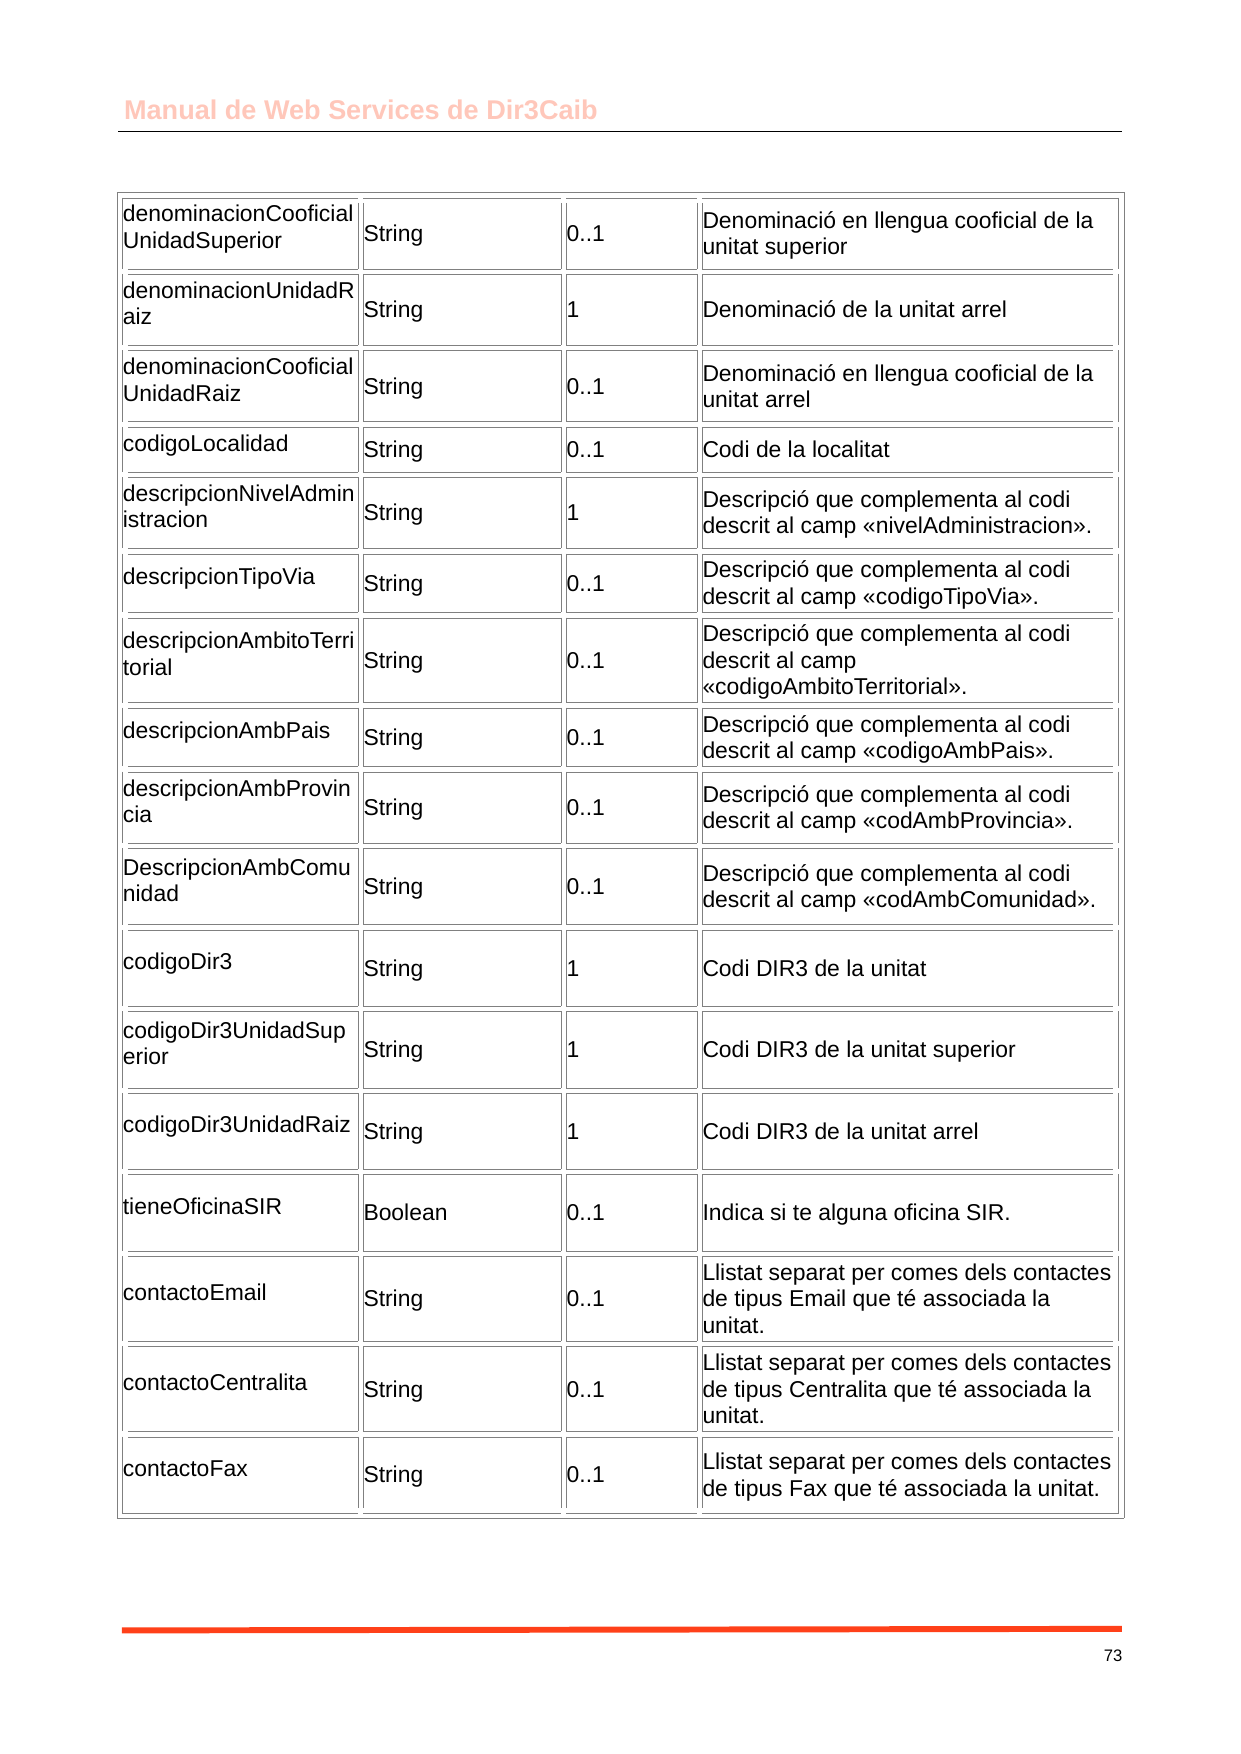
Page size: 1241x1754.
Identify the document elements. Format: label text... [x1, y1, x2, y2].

table_cell Llistat separat per comes dels contactes de tipus Fax que té associada la unitat. [699, 1431, 1121, 1513]
table_cell 1 [564, 1088, 699, 1169]
table_cell descripcionAmbProvincia [120, 766, 360, 843]
table_cell contactoFax [120, 1431, 360, 1513]
table_cell String [360, 421, 563, 472]
table_cell 0..1 [564, 1341, 699, 1431]
table_cell Boolean [360, 1169, 563, 1251]
table_cell String [360, 843, 563, 924]
table_cell 0..1 [564, 421, 699, 472]
table_cell String [360, 472, 563, 548]
table_cell String [360, 345, 563, 421]
table_cell Codi de la localitat [699, 421, 1121, 472]
table_cell 0..1 [564, 548, 699, 612]
table_cell 0..1 [564, 1431, 699, 1513]
table_cell String [360, 702, 563, 766]
table_cell 1 [564, 269, 699, 345]
table_cell denominacionUnidadRaiz [120, 269, 360, 345]
table_cell codigoDir3 [120, 924, 360, 1006]
table_cell 0..1 [564, 766, 699, 843]
table_cell codigoLocalidad [120, 421, 360, 472]
table_cell String [360, 924, 563, 1006]
table_cell tieneOficinaSIR [120, 1169, 360, 1251]
table_cell codigoDir3UnidadRaiz [120, 1088, 360, 1169]
table_cell descripcionAmbitoTerritorial [120, 612, 360, 702]
table_cell 0..1 [564, 193, 699, 268]
table_cell Llistat separat per comes dels contactes de tipus Email que té associada la unitat. [699, 1251, 1121, 1341]
table_cell String [360, 1431, 563, 1513]
table_cell DescripcionAmbComunidad [120, 843, 360, 924]
table_cell Denominació de la unitat arrel [699, 269, 1121, 345]
table_cell descripcionTipoVia [120, 548, 360, 612]
table_cell Denominació en llengua cooficial de la unitat arrel [699, 345, 1121, 421]
table_cell denominacionCooficialUnidadSuperior [120, 193, 360, 268]
table_cell 0..1 [564, 612, 699, 702]
table_cell 0..1 [564, 1251, 699, 1341]
table_cell descripcionNivelAdministracion [120, 472, 360, 548]
table_cell contactoCentralita [120, 1341, 360, 1431]
table_cell descripcionAmbPais [120, 702, 360, 766]
table_cell Descripció que complementa al codi descrit al camp «codAmbComunidad». [699, 843, 1121, 924]
table_cell String [360, 193, 563, 268]
table_cell 1 [564, 1006, 699, 1087]
table_cell String [360, 1251, 563, 1341]
table_cell String [360, 269, 563, 345]
table_cell String [360, 612, 563, 702]
table_cell 1 [564, 924, 699, 1006]
table_cell Indica si te alguna oficina SIR. [699, 1169, 1121, 1251]
table_cell denominacionCooficialUnidadRaiz [120, 345, 360, 421]
table_cell Codi DIR3 de la unitat superior [699, 1006, 1121, 1087]
table_cell Descripció que complementa al codi descrit al camp «nivelAdministracion». [699, 472, 1121, 548]
table_cell 0..1 [564, 1169, 699, 1251]
table_cell 1 [564, 472, 699, 548]
table_cell Codi DIR3 de la unitat arrel [699, 1088, 1121, 1169]
table_cell Denominació en llengua cooficial de la unitat superior [699, 193, 1121, 268]
table_cell Codi DIR3 de la unitat [699, 924, 1121, 1006]
table_cell Descripció que complementa al codi descrit al camp «codigoTipoVia». [699, 548, 1121, 612]
table_cell String [360, 548, 563, 612]
table_cell Descripció que complementa al codi descrit al camp «codAmbProvincia». [699, 766, 1121, 843]
table_cell Llistat separat per comes dels contactes de tipus Centralita que té associada la unitat. [699, 1341, 1121, 1431]
table_cell String [360, 1341, 563, 1431]
table_cell 0..1 [564, 843, 699, 924]
table_cell String [360, 1006, 563, 1087]
table_cell String [360, 766, 563, 843]
table_cell String [360, 1088, 563, 1169]
table_cell contactoEmail [120, 1251, 360, 1341]
table_cell codigoDir3UnidadSuperior [120, 1006, 360, 1087]
table_cell Descripció que complementa al codi descrit al camp «codigoAmbPais». [699, 702, 1121, 766]
table_cell 0..1 [564, 702, 699, 766]
table_cell Descripció que complementa al codi descrit al camp «codigoAmbitoTerritorial». [699, 612, 1121, 702]
table_cell 0..1 [564, 345, 699, 421]
